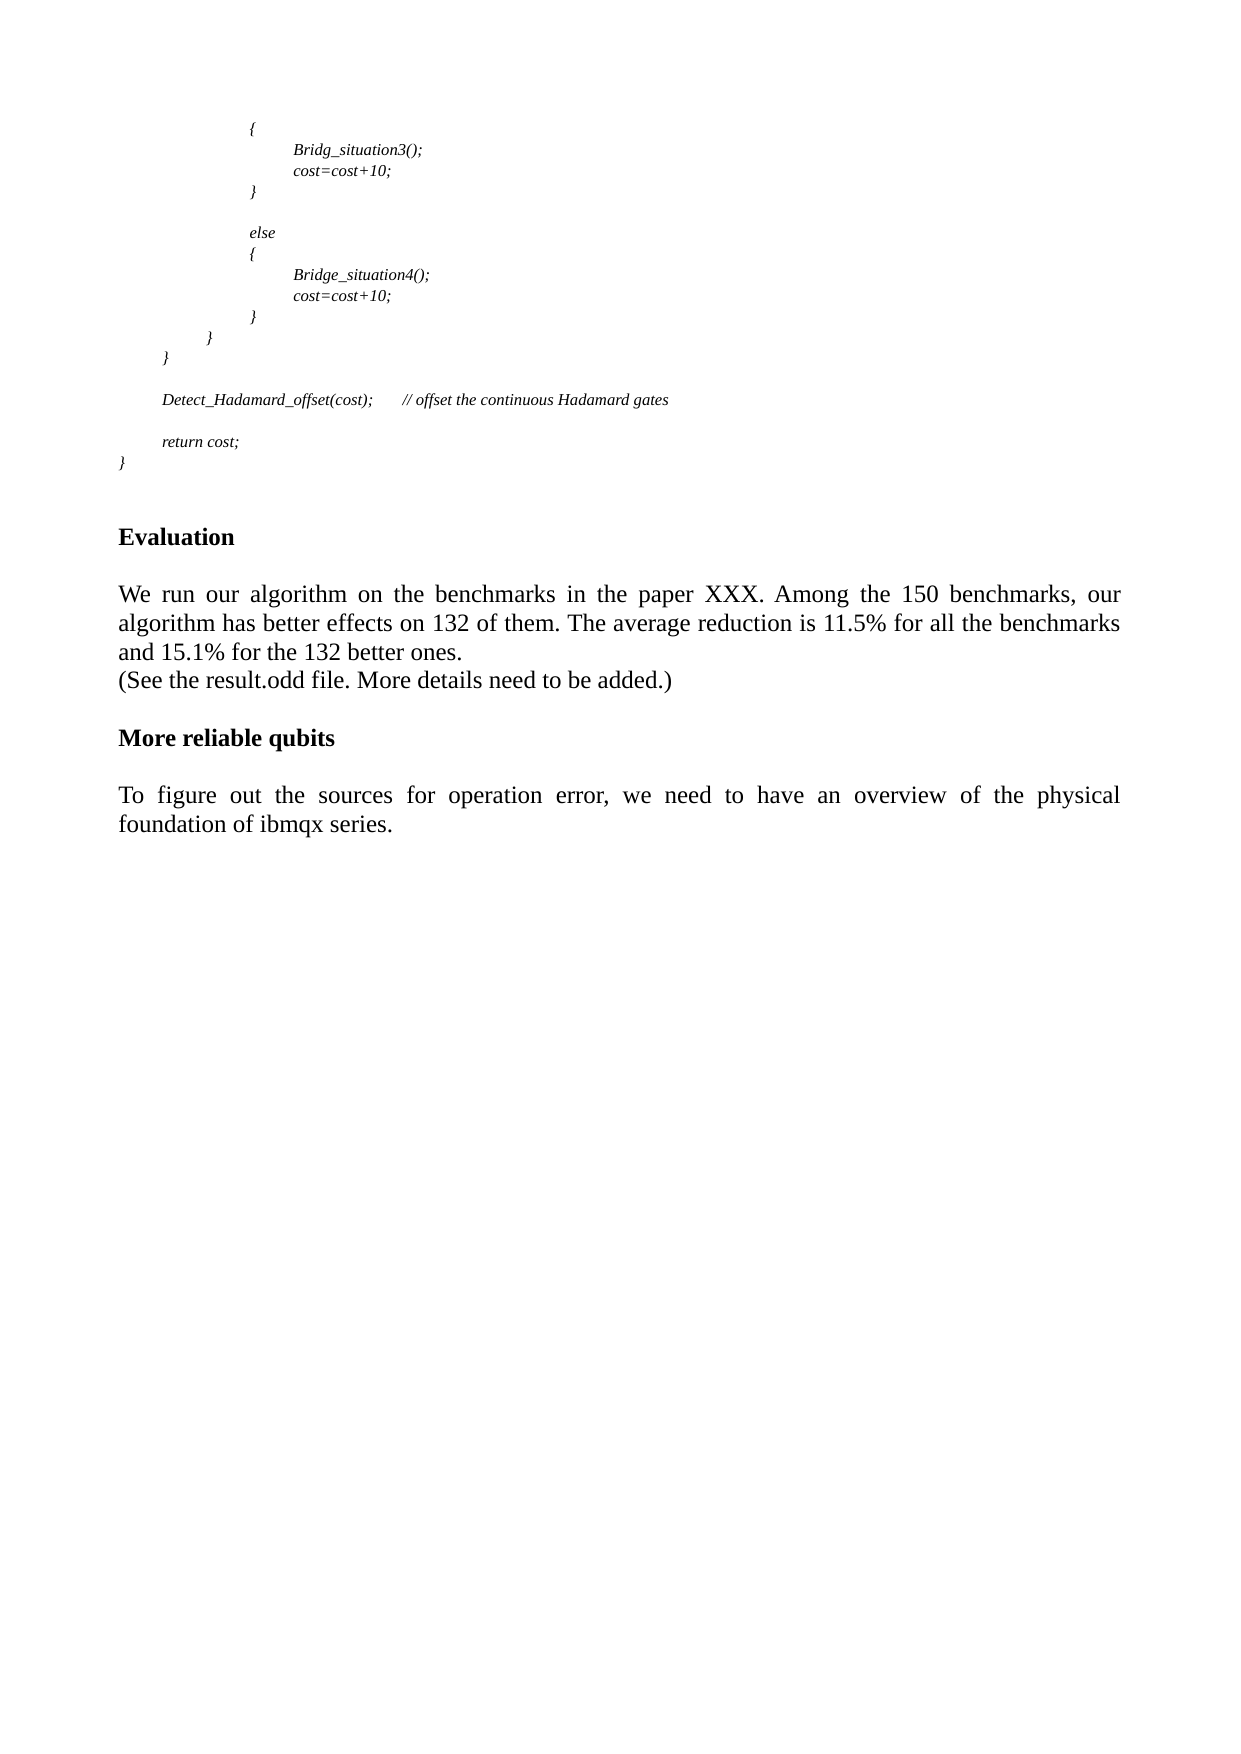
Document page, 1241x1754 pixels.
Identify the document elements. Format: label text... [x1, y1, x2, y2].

text } [118, 326, 1122, 347]
text Detect_Hadamard_offset(cost); // offset the continuous Hadamard gates [118, 389, 1122, 410]
text Bridge_situation4(); [118, 264, 1122, 285]
text } [118, 451, 1122, 472]
text cost=cost+10; [118, 160, 1122, 181]
text More reliable qubits [118, 723, 1122, 752]
text } [118, 306, 1122, 326]
text } [118, 181, 1122, 201]
text We run our algorithm on the benchmarks in the paper XXX. Among the 150 benchmarks, our algorithm has better effects on 132 of them. The average reduction is 11.5% for all the benchmarks and 15.1% for the 132 better ones. [118, 579, 1122, 666]
text Evaluation [118, 522, 1122, 551]
text else [118, 222, 1122, 243]
text return cost; [118, 431, 1122, 451]
text To figure out the sources for operation error, we need to have an overview of the physical foundation of ibmqx series. [118, 781, 1122, 838]
text (See the result.odd file. More details need to be added.) [118, 666, 1122, 694]
text { [118, 118, 1122, 139]
text cost=cost+10; [118, 285, 1122, 306]
text } [118, 347, 1122, 368]
text { [118, 243, 1122, 264]
text Bridg_situation3(); [118, 139, 1122, 160]
